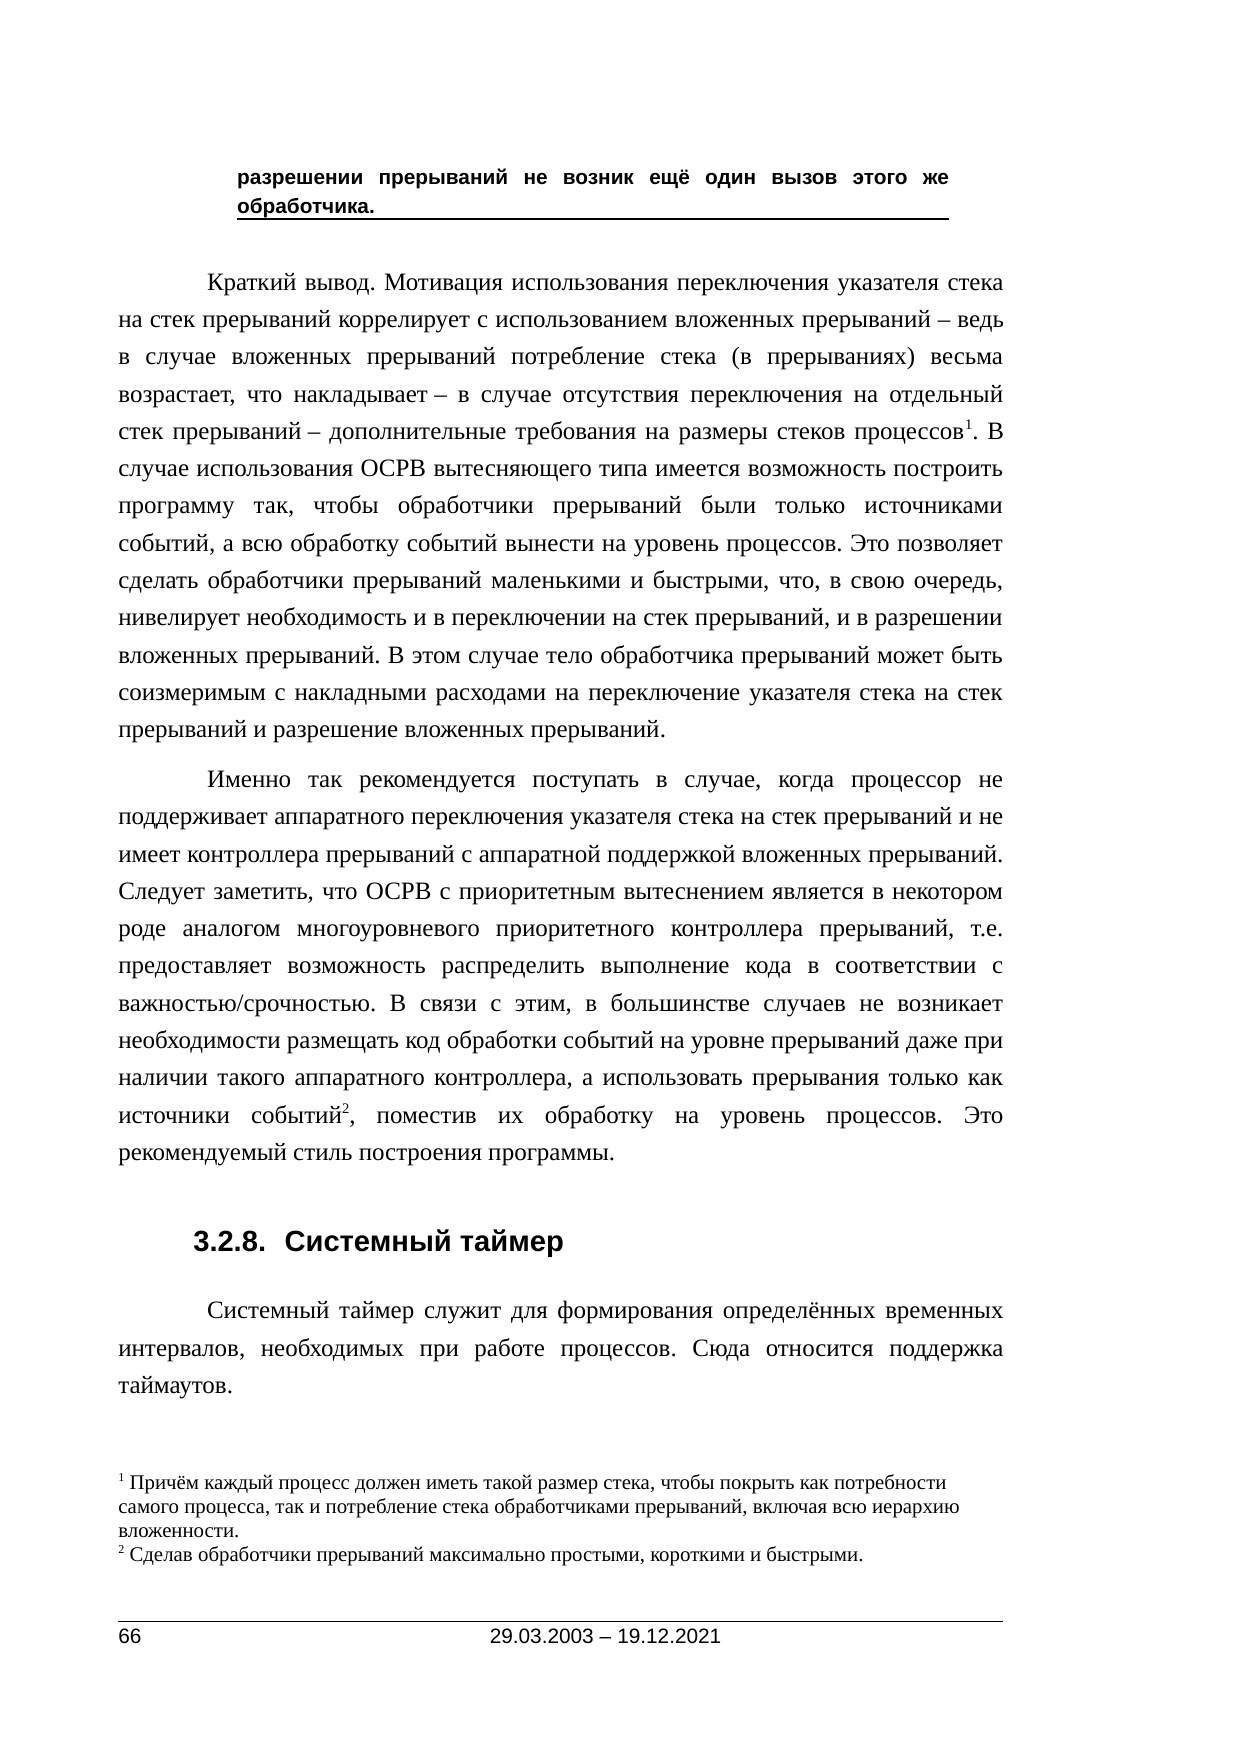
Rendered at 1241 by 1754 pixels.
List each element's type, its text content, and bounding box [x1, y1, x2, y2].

text разрешении прерываний не возник ещё один вызов этого же обработчика. [237, 165, 949, 218]
text Причём каждый процесс должен иметь такой размер стека, чтобы покрыть как потребности самого процесса, так и потребление стека обработчиками прерываний, включая всю иерархию вложенности. [118, 1470, 1004, 1542]
text Именно так рекомендуется поступать в случае, когда процессор не поддерживает аппаратного переключения указателя стека на стек прерываний и не имеет контроллера прерываний с аппаратной поддержкой вложенных прерываний. Следует заметить, что ОСРВ с приоритетным вытеснением является в некотором роде аналогом многоуровневого приоритетного контроллера прерываний, т.е. предоставляет возможность распределить выполнение кода в соответствии с важностью/срочностью. В связи с этим, в большинстве случаев не возникает необходимости размещать код обработки событий на уровне прерываний даже при наличии такого аппаратного контроллера, а использовать прерывания только как источники событий, поместив их обработку на уровень процессов. Это рекомендуемый стиль построения программы. [118, 764, 1004, 1166]
text Системный таймер служит для формирования определённых временных интервалов, необходимых при работе процессов. Сюда относится поддержка таймаутов. [118, 1295, 1004, 1399]
text Сделав обработчики прерываний максимально простыми, короткими и быстрыми. [118, 1542, 1004, 1566]
subtitle Системный таймер [193, 1224, 886, 1258]
text Краткий вывод. Мотивация использования переключения указателя стека на стек прерываний коррелирует с использованием вложенных прерываний – ведь в случае вложенных прерываний потребление стека (в прерываниях) весьма возрастает, что накладывает – в случае отсутствия переключения на отдельный стек прерываний – дополнительные требования на размеры стеков процессов. В случае использования ОСРВ вытесняющего типа имеется возможность построить программу так, чтобы обработчики прерываний были только источниками событий, а всю обработку событий вынести на уровень процессов. Это позволяет сделать обработчики прерываний маленькими и быстрыми, что, в свою очередь, нивелирует необходимость и в переключении на стек прерываний, и в разрешении вложенных прерываний. В этом случае тело обработчика прерываний может быть соизмеримым с накладными расходами на переключение указателя стека на стек прерываний и разрешение вложенных прерываний. [118, 267, 1004, 743]
